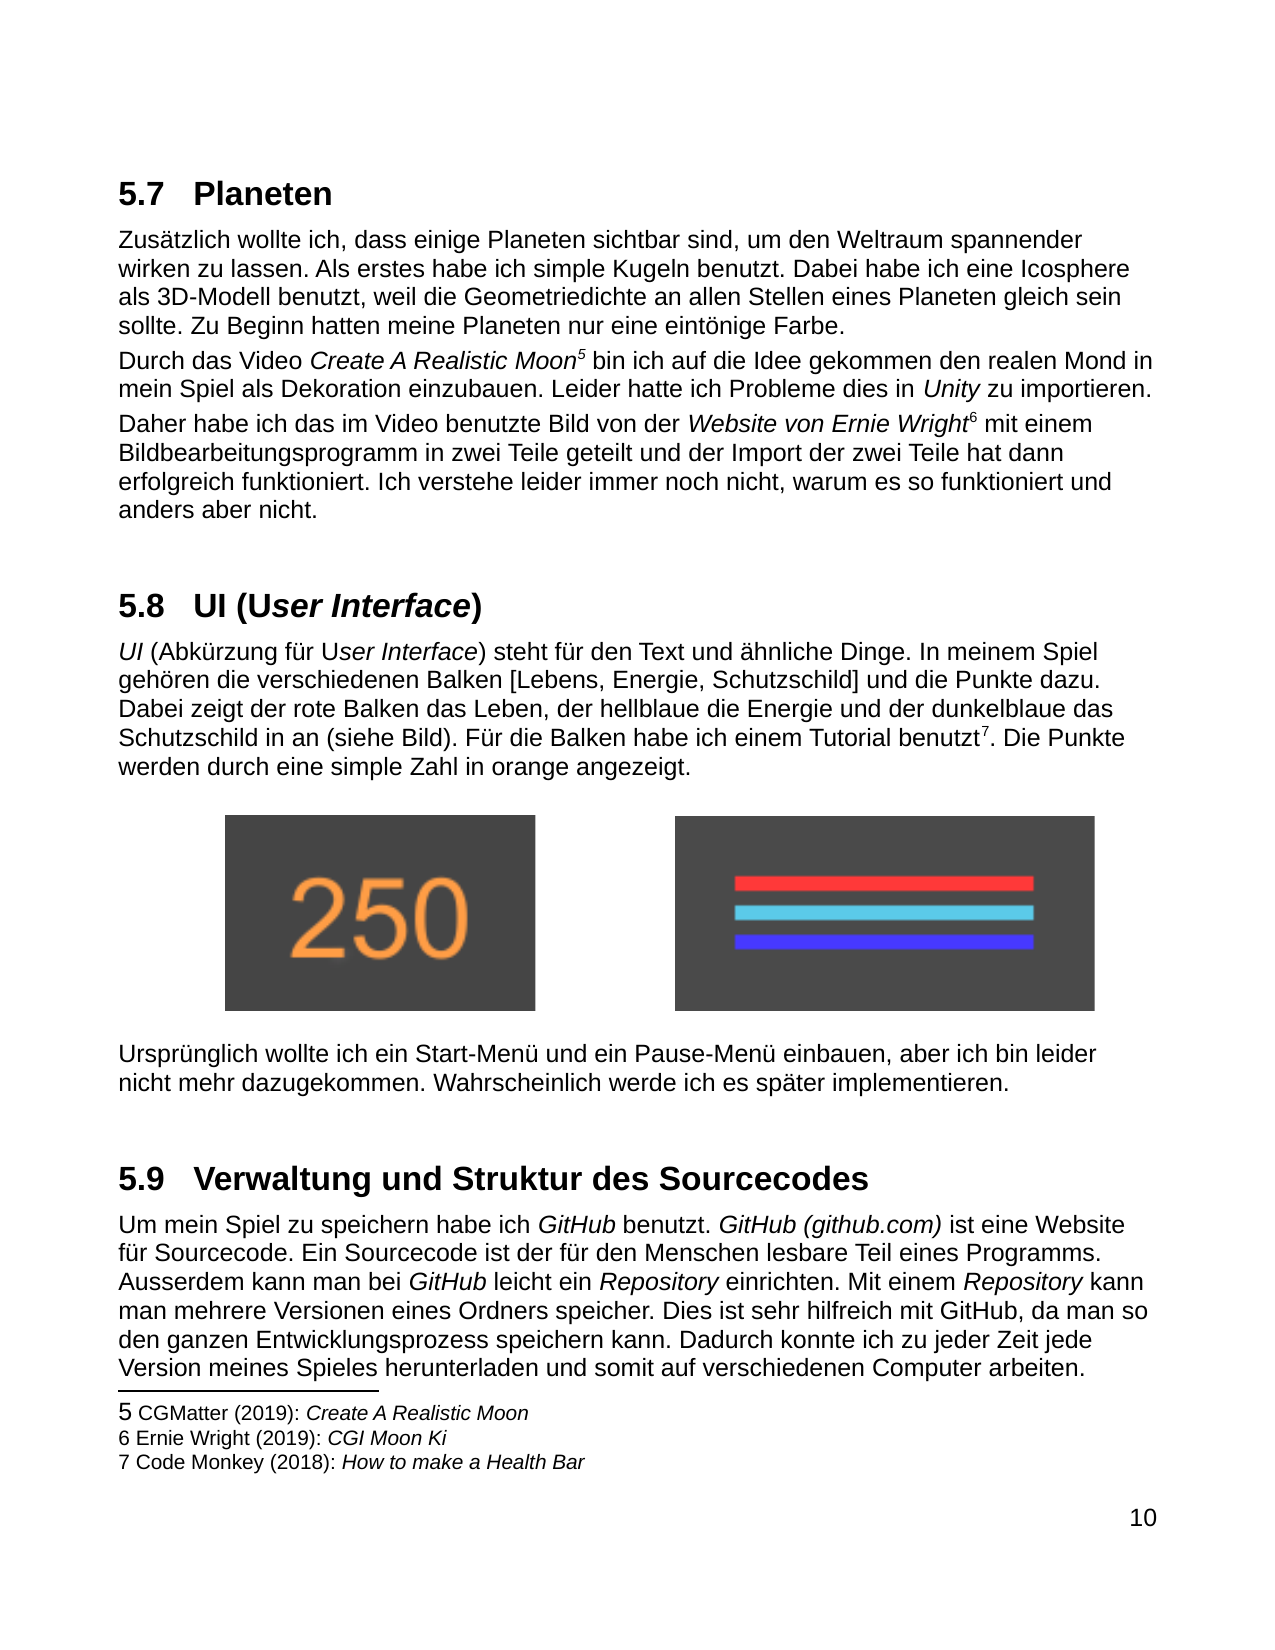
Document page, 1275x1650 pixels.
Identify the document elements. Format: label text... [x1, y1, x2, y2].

subtitle Planeten [118, 174, 1157, 212]
text UI (Abkürzung für User Interface) steht für den Text und ähnliche Dinge. In meinem Spiel gehören die verschiedenen Balken [Lebens, Energie, Schutzschild] und die Punkte dazu. Dabei zeigt der rote Balken das Leben, der hellblaue die Energie und der dunkelblaue das Schutzschild in an (siehe Bild). Für die Balken habe ich einem Tutorial benutzt. Die Punkte werden durch eine simple Zahl in orange angezeigt. [118, 637, 1157, 781]
text Ernie Wright (2019): CGI Moon Ki [118, 1426, 1157, 1450]
picture [675, 816, 1095, 1011]
text Durch das Video Create A Realistic Moon bin ich auf die Idee gekommen den realen Mond in mein Spiel als Dekoration einzubauen. Leider hatte ich Probleme dies in Unity zu importieren. [118, 346, 1157, 403]
text Um mein Spiel zu speichern habe ich GitHub benutzt. GitHub (github.com) ist eine Website für Sourcecode. Ein Sourcecode ist der für den Menschen lesbare Teil eines Programms. Ausserdem kann man bei GitHub leicht ein Repository einrichten. Mit einem Repository kann man mehrere Versionen eines Ordners speicher. Dies ist sehr hilfreich mit GitHub, da man so den ganzen Entwicklungsprozess speichern kann. Dadurch konnte ich zu jeder Zeit jede Version meines Spieles herunterladen und somit auf verschiedenen Computer arbeiten. [118, 1209, 1157, 1382]
text Daher habe ich das im Video benutzte Bild von der Website von Ernie Wright mit einem Bildbearbeitungsprogramm in zwei Teile geteilt und der Import der zwei Teile hat dann erfolgreich funktioniert. Ich verstehe leider immer noch nicht, warum es so funktioniert und anders aber nicht. [118, 409, 1157, 524]
text Code Monkey (2018): How to make a Health Bar [118, 1450, 1157, 1474]
text Ursprünglich wollte ich ein Start-Menü und ein Pause-Menü einbauen, aber ich bin leider nicht mehr dazugekommen. Wahrscheinlich werde ich es später implementieren. [118, 1039, 1157, 1097]
subtitle Verwaltung und Struktur des Sourcecodes [118, 1158, 1157, 1197]
picture [225, 815, 536, 1011]
text Zusätzlich wollte ich, dass einige Planeten sichtbar sind, um den Weltraum spannender wirken zu lassen. Als erstes habe ich simple Kugeln benutzt. Dabei habe ich eine Icosphere als 3D-Modell benutzt, weil die Geometriedichte an allen Stellen eines Planeten gleich sein sollte. Zu Beginn hatten meine Planeten nur eine eintönige Farbe. [118, 225, 1157, 340]
subtitle UI (User Interface) [118, 586, 1157, 624]
text CGMatter (2019): Create A Realistic Moon [118, 1397, 1157, 1426]
